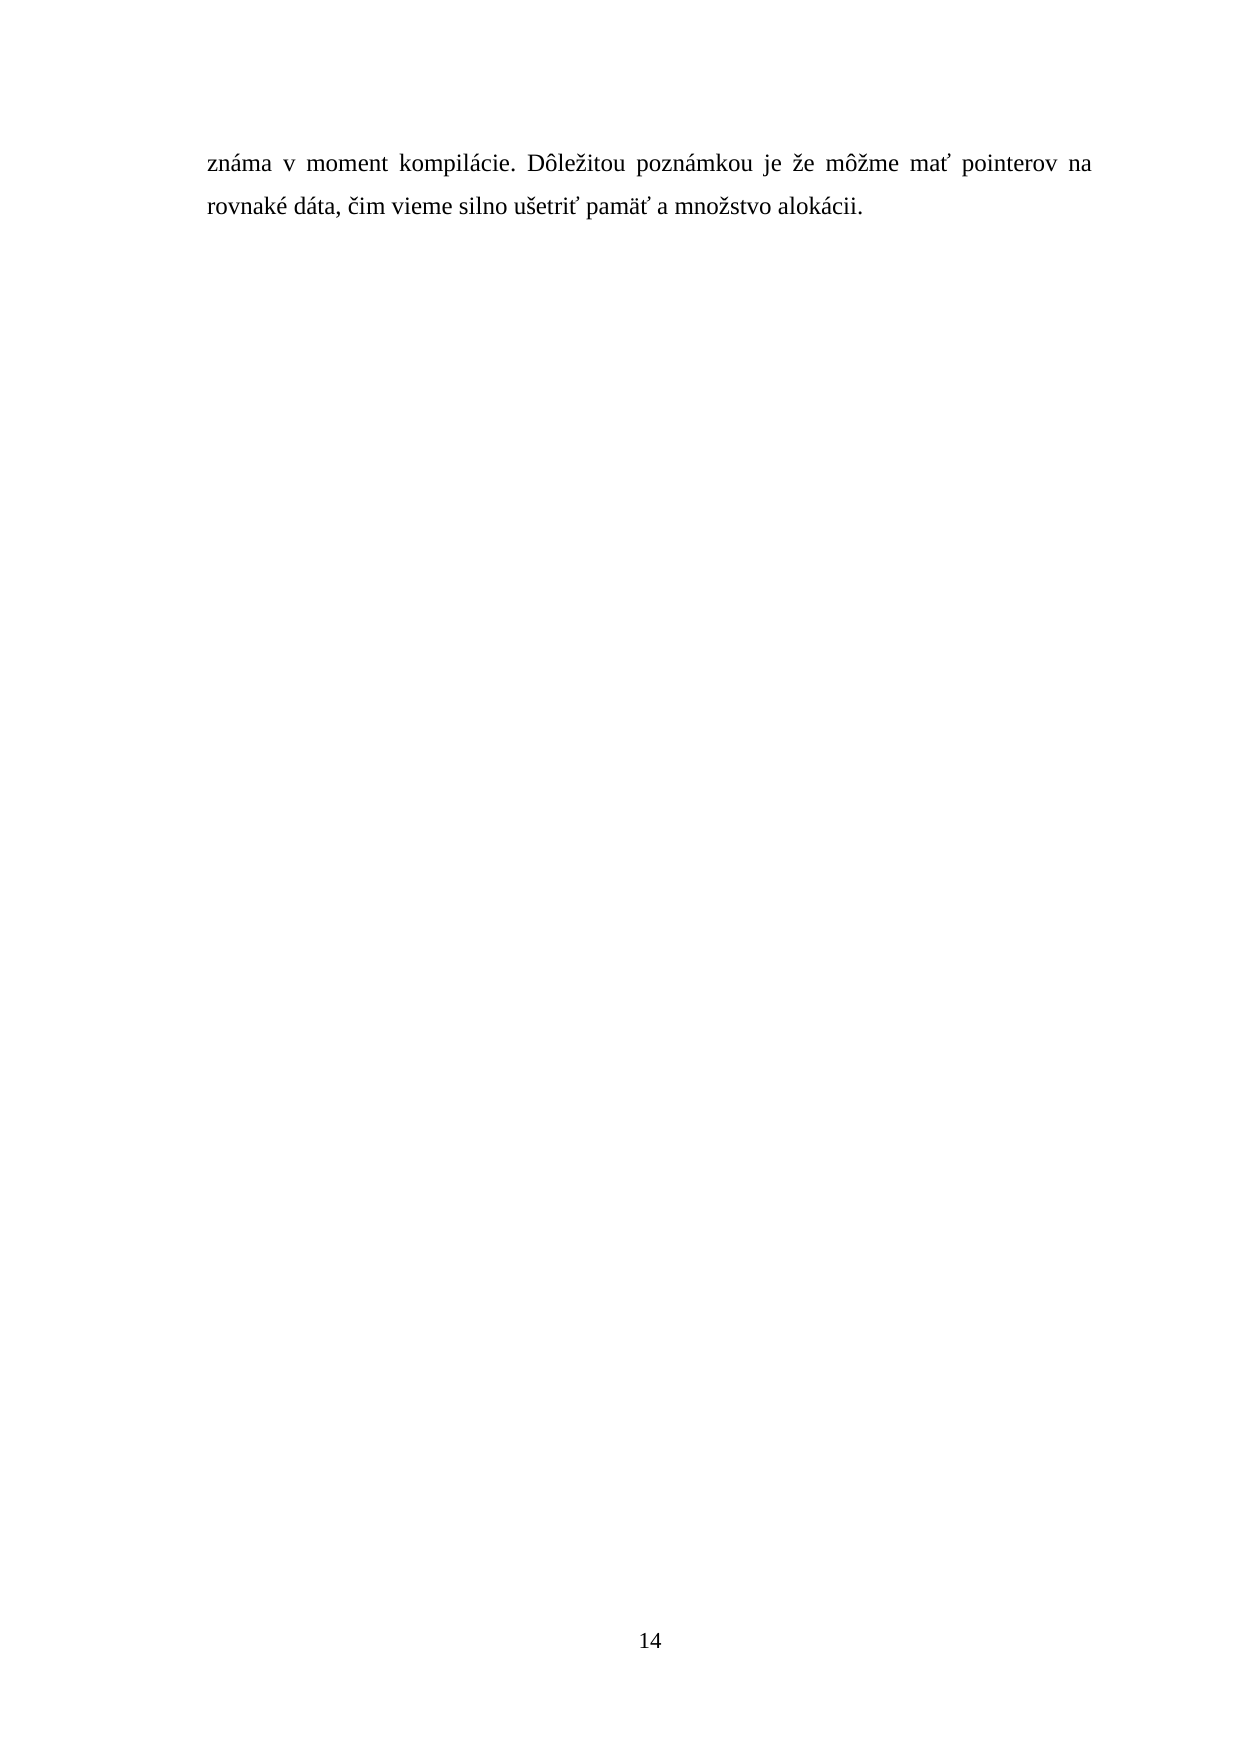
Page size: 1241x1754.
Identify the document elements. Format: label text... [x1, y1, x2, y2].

text známa v moment kompilácie. Dôležitou poznámkou je že môžme mať pointerov na rovnaké dáta, čim vieme silno ušetriť pamäť a množstvo alokácii. [207, 148, 1092, 219]
